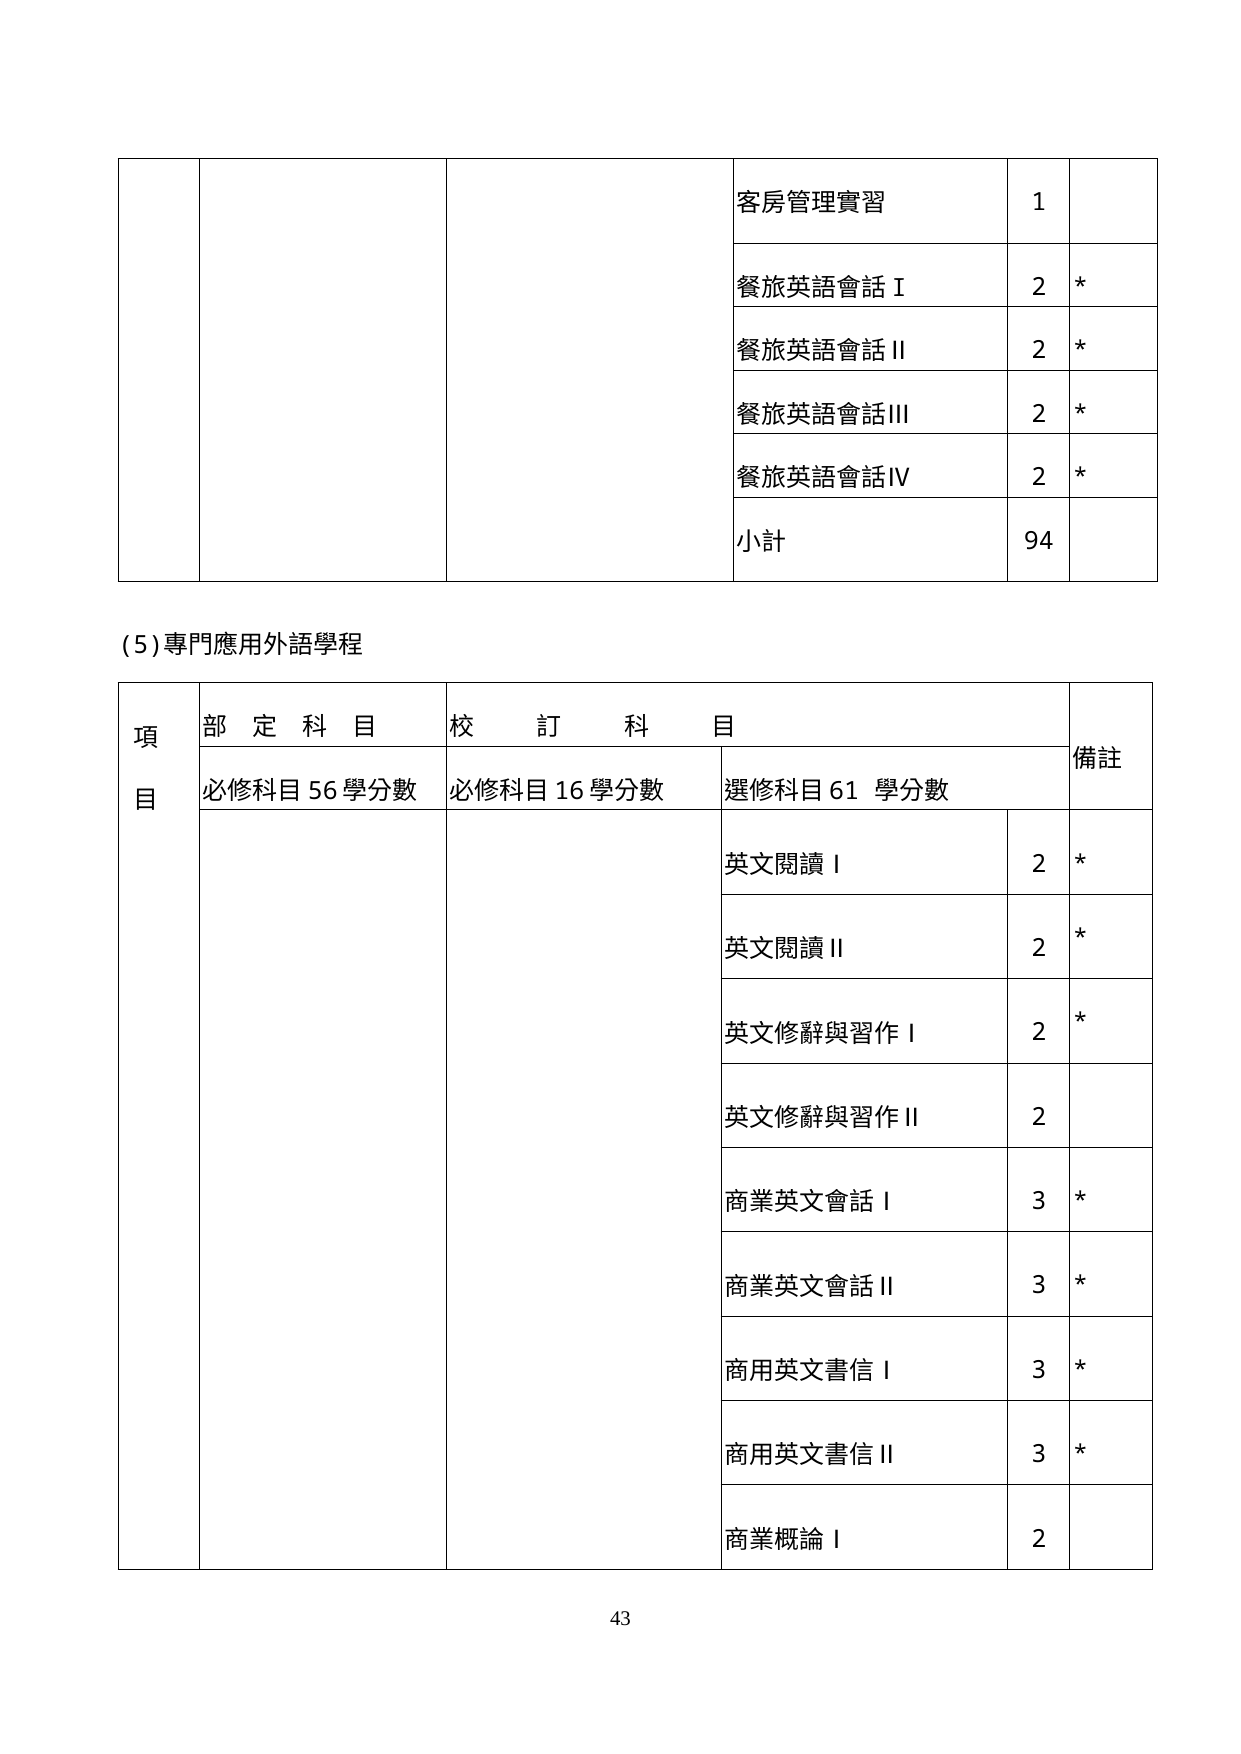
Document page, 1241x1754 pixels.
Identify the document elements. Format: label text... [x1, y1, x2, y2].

table_cell 2 [1008, 979, 1069, 1062]
table_cell 2 [1008, 1064, 1069, 1147]
table_header 項 目 [119, 683, 199, 1569]
table_header 校 訂 科 目 [447, 683, 1069, 746]
table_cell 餐旅英語會話Ⅱ [734, 307, 1007, 370]
table_cell * [1070, 1401, 1152, 1484]
table_cell 2 [1008, 371, 1069, 433]
table_cell [447, 810, 721, 1569]
table_cell * [1070, 810, 1152, 894]
table_cell [200, 159, 446, 581]
table_cell 英文閱讀Ⅱ [722, 895, 1007, 978]
table_cell 2 [1008, 1485, 1069, 1569]
table_cell [1070, 1064, 1152, 1147]
table_cell 必修科目56學分數 [200, 747, 446, 809]
table_cell [119, 159, 199, 581]
table_cell 商業英文會話Ⅰ [722, 1148, 1007, 1231]
table_cell 3 [1008, 1317, 1069, 1400]
table_cell 英文閱讀Ⅰ [722, 810, 1007, 894]
table_cell 3 [1008, 1232, 1069, 1316]
table_cell 英文修辭與習作Ⅰ [722, 979, 1007, 1062]
table_cell 選修科目61 學分數 [722, 747, 1069, 809]
table_cell * [1070, 895, 1152, 978]
table_cell * [1070, 244, 1157, 306]
table_cell 餐旅英語會話Ⅲ [734, 371, 1007, 433]
table_cell * [1070, 979, 1152, 1062]
table_cell 2 [1008, 244, 1069, 306]
table_cell * [1070, 1317, 1152, 1400]
table_cell 1 [1008, 159, 1069, 243]
table_cell 英文修辭與習作Ⅱ [722, 1064, 1007, 1147]
table_cell [1070, 159, 1157, 243]
table_header 部 定 科 目 [200, 683, 446, 746]
table_cell 商業概論Ⅰ [722, 1485, 1007, 1569]
table_cell 3 [1008, 1401, 1069, 1484]
text (5)專門應用外語學程 [118, 601, 1122, 663]
table_cell 商用英文書信Ⅱ [722, 1401, 1007, 1484]
table_cell [1070, 1485, 1152, 1569]
table_cell [447, 159, 733, 581]
table_cell * [1070, 434, 1157, 497]
table_cell * [1070, 307, 1157, 370]
table_cell 商業英文會話Ⅱ [722, 1232, 1007, 1316]
table_cell 小計 [734, 498, 1007, 581]
table_cell 客房管理實習 [734, 159, 1007, 243]
table_cell * [1070, 371, 1157, 433]
table_cell 商用英文書信Ⅰ [722, 1317, 1007, 1400]
table_cell 3 [1008, 1148, 1069, 1231]
table_cell * [1070, 1148, 1152, 1231]
table_cell 2 [1008, 307, 1069, 370]
table_cell [1070, 498, 1157, 581]
table_cell [200, 810, 446, 1569]
table_cell 94 [1008, 498, 1069, 581]
table_cell 必修科目16學分數 [447, 747, 721, 809]
table_cell * [1070, 1232, 1152, 1316]
table_cell 餐旅英語會話I [734, 244, 1007, 306]
table_cell 2 [1008, 434, 1069, 497]
table_header 備註 [1070, 683, 1152, 809]
table_cell 餐旅英語會話Ⅳ [734, 434, 1007, 497]
table_cell 2 [1008, 810, 1069, 894]
table_cell 2 [1008, 895, 1069, 978]
